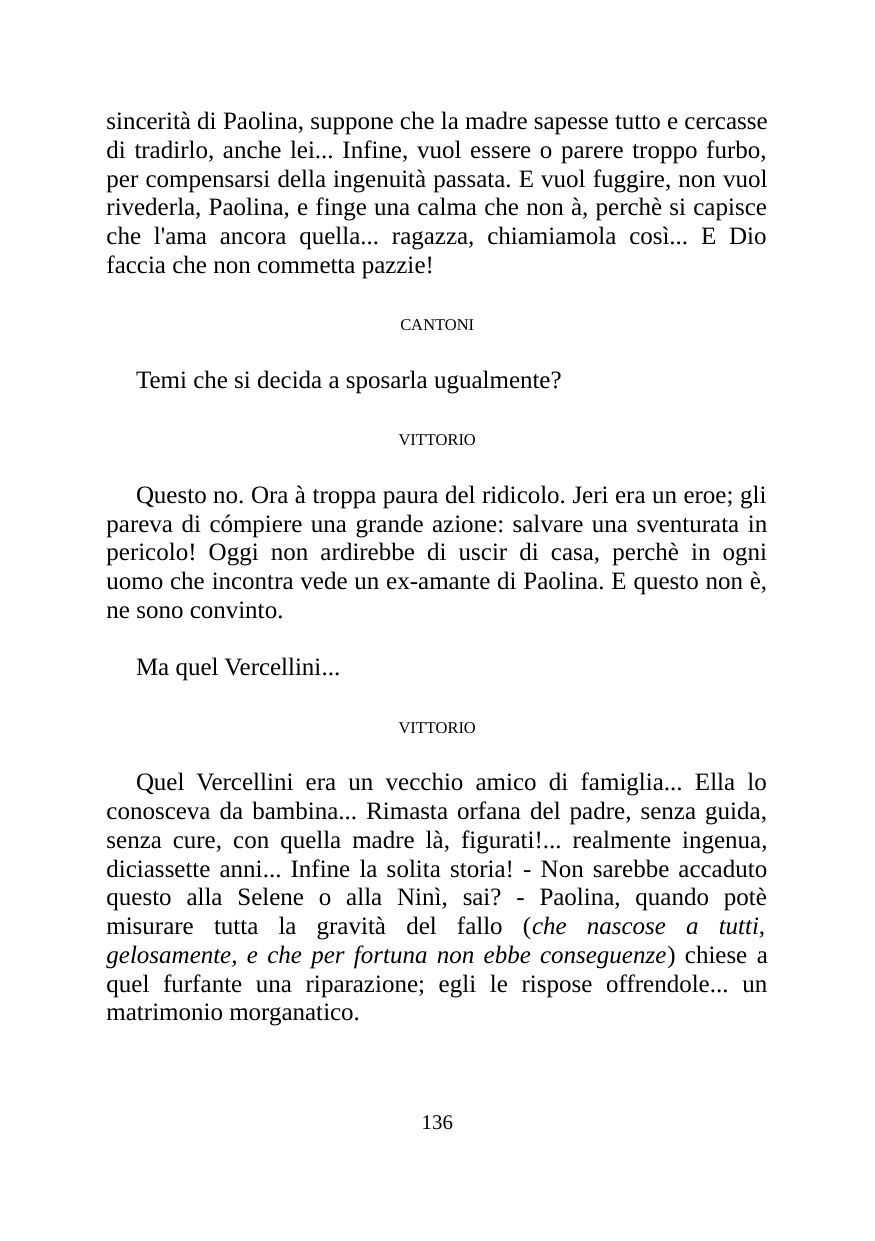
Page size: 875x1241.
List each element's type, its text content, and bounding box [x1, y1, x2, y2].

text cantoni [106, 307, 768, 336]
text sincerità di Paolina, suppone che la madre sapesse tutto e cercasse di tradirlo, anche lei... Infine, vuol essere o parere troppo furbo, per compensarsi della ingenuità passata. E vuol fuggire, non vuol rivederla, Paolina, e finge una calma che non à, perchè si capisce che l'ama ancora quella... ragazza, chiamiamola così... E Dio faccia che non commetta pazzie! [106, 106, 768, 279]
text vittorio [106, 710, 768, 739]
text Questo no. Ora à troppa paura del ridicolo. Jeri era un eroe; gli pareva di cómpiere una grande azione: salvare una sventurata in pericolo! Oggi non ardirebbe di uscir di casa, perchè in ogni uomo che incontra vede un ex-amante di Paolina. E questo non è, ne sono convinto. [106, 480, 768, 624]
text Ma quel Vercellini... [106, 652, 768, 681]
text Temi che si decida a sposarla ugualmente? [106, 365, 768, 394]
text vittorio [106, 422, 768, 451]
text Quel Vercellini era un vecchio amico di famiglia... Ella lo conosceva da bambina... Rimasta orfana del padre, senza guida, senza cure, con quella madre là, figurati!... realmente ingenua, diciassette anni... Infine la solita storia! - Non sarebbe accaduto questo alla Selene o alla Ninì, sai? - Paolina, quando potè misurare tutta la gravità del fallo (che nascose a tutti, gelosamente, e che per fortuna non ebbe conseguenze) chiese a quel furfante una riparazione; egli le rispose offrendole... un matrimonio morganatico. [106, 767, 768, 1026]
